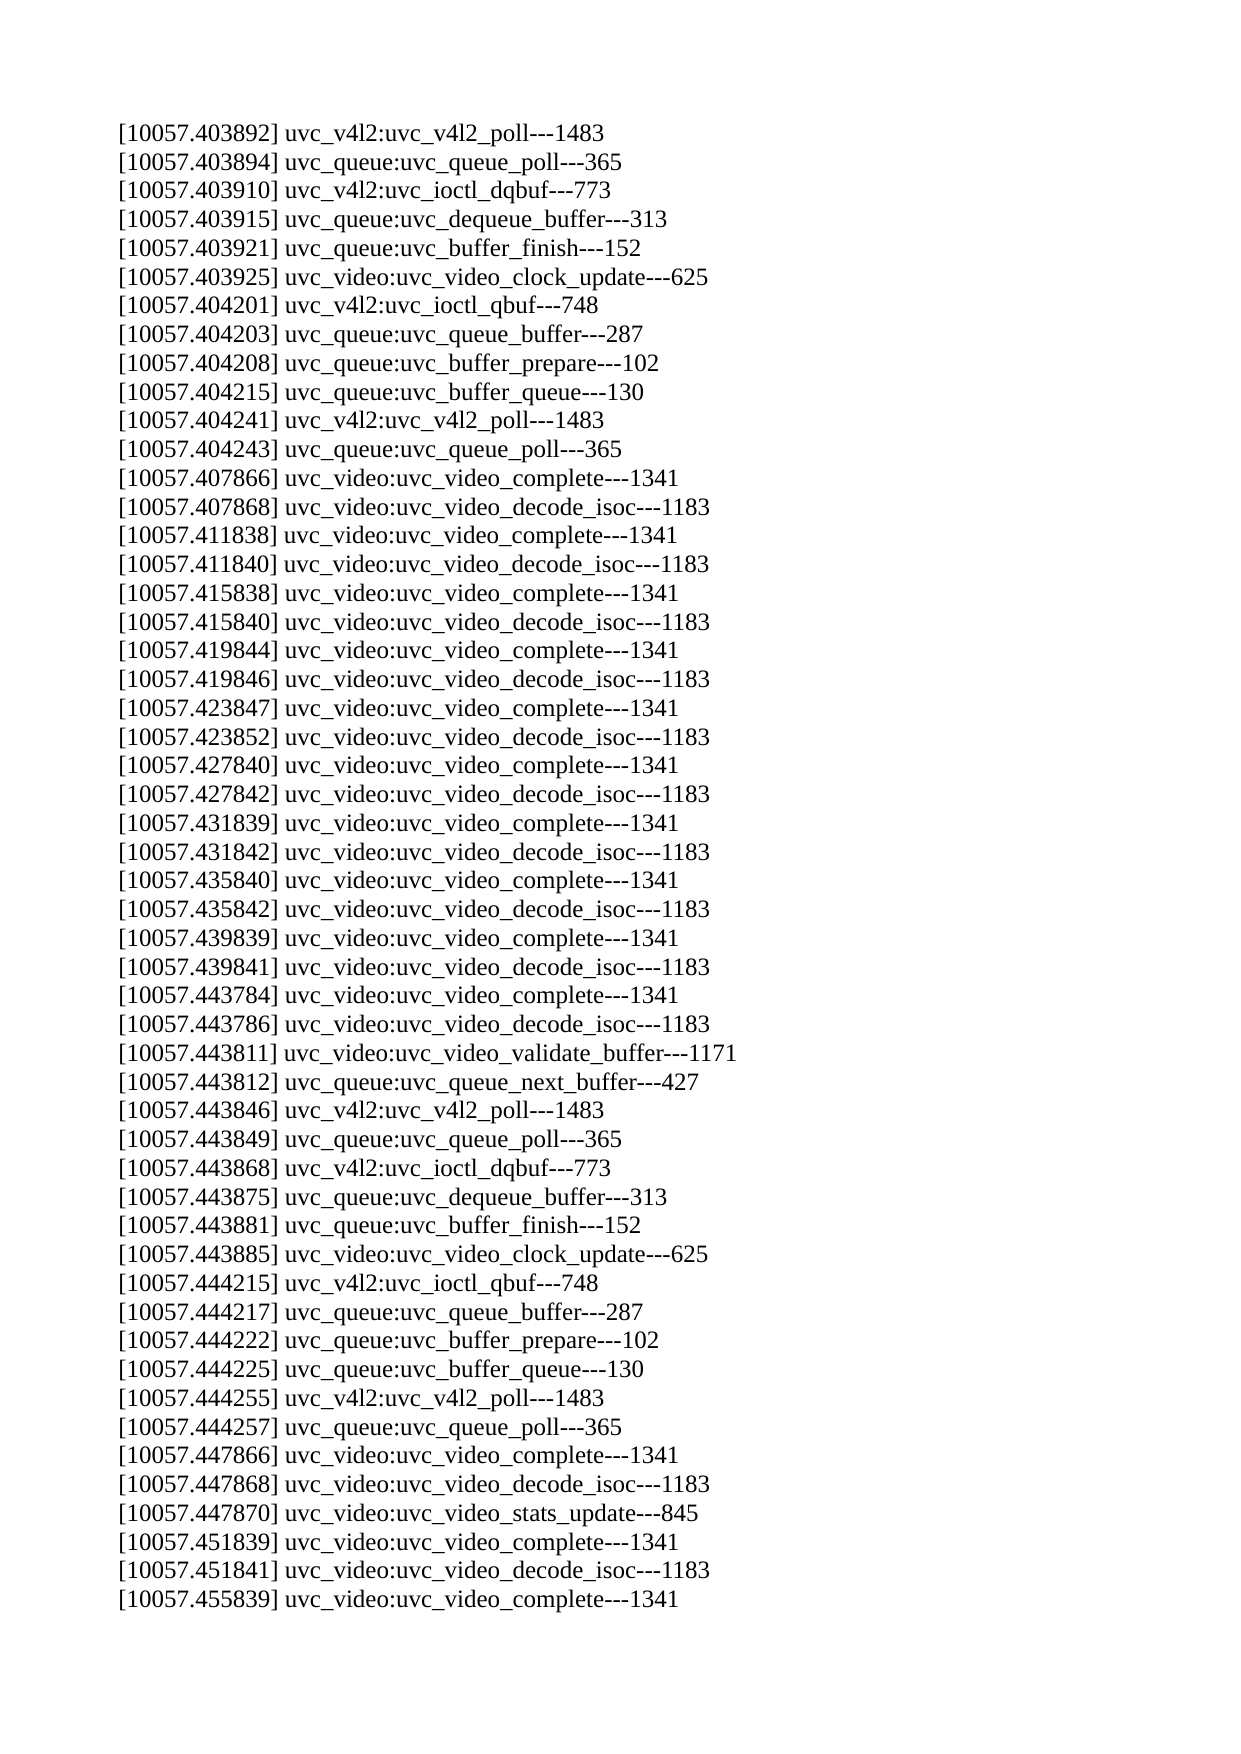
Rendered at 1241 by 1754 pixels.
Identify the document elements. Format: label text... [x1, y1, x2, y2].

text [10057.443812] uvc_queue:uvc_queue_next_buffer---427 [118, 1067, 1122, 1096]
text [10057.443784] uvc_video:uvc_video_complete---1341 [118, 981, 1122, 1009]
text [10057.427842] uvc_video:uvc_video_decode_isoc---1183 [118, 779, 1122, 808]
text [10057.443786] uvc_video:uvc_video_decode_isoc---1183 [118, 1009, 1122, 1038]
text [10057.431839] uvc_video:uvc_video_complete---1341 [118, 808, 1122, 837]
text [10057.411838] uvc_video:uvc_video_complete---1341 [118, 521, 1122, 549]
text [10057.447870] uvc_video:uvc_video_stats_update---845 [118, 1498, 1122, 1527]
text [10057.451839] uvc_video:uvc_video_complete---1341 [118, 1527, 1122, 1556]
text [10057.404201] uvc_v4l2:uvc_ioctl_qbuf---748 [118, 291, 1122, 319]
text [10057.407866] uvc_video:uvc_video_complete---1341 [118, 463, 1122, 492]
text [10057.404203] uvc_queue:uvc_queue_buffer---287 [118, 319, 1122, 348]
text [10057.435842] uvc_video:uvc_video_decode_isoc---1183 [118, 894, 1122, 923]
text [10057.444255] uvc_v4l2:uvc_v4l2_poll---1483 [118, 1383, 1122, 1412]
text [10057.444222] uvc_queue:uvc_buffer_prepare---102 [118, 1326, 1122, 1354]
text [10057.431842] uvc_video:uvc_video_decode_isoc---1183 [118, 837, 1122, 866]
text [10057.403915] uvc_queue:uvc_dequeue_buffer---313 [118, 204, 1122, 233]
text [10057.419844] uvc_video:uvc_video_complete---1341 [118, 636, 1122, 664]
text [10057.451841] uvc_video:uvc_video_decode_isoc---1183 [118, 1556, 1122, 1584]
text [10057.444217] uvc_queue:uvc_queue_buffer---287 [118, 1297, 1122, 1326]
text [10057.404241] uvc_v4l2:uvc_v4l2_poll---1483 [118, 406, 1122, 434]
text [10057.444257] uvc_queue:uvc_queue_poll---365 [118, 1412, 1122, 1441]
text [10057.423852] uvc_video:uvc_video_decode_isoc---1183 [118, 722, 1122, 751]
text [10057.444215] uvc_v4l2:uvc_ioctl_qbuf---748 [118, 1268, 1122, 1297]
text [10057.419846] uvc_video:uvc_video_decode_isoc---1183 [118, 664, 1122, 693]
text [10057.447866] uvc_video:uvc_video_complete---1341 [118, 1441, 1122, 1469]
text [10057.443846] uvc_v4l2:uvc_v4l2_poll---1483 [118, 1096, 1122, 1124]
text [10057.443875] uvc_queue:uvc_dequeue_buffer---313 [118, 1182, 1122, 1211]
text [10057.407868] uvc_video:uvc_video_decode_isoc---1183 [118, 492, 1122, 521]
text [10057.443811] uvc_video:uvc_video_validate_buffer---1171 [118, 1038, 1122, 1067]
text [10057.455839] uvc_video:uvc_video_complete---1341 [118, 1584, 1122, 1613]
text [10057.404243] uvc_queue:uvc_queue_poll---365 [118, 434, 1122, 463]
text [10057.447868] uvc_video:uvc_video_decode_isoc---1183 [118, 1469, 1122, 1498]
text [10057.443881] uvc_queue:uvc_buffer_finish---152 [118, 1211, 1122, 1239]
text [10057.411840] uvc_video:uvc_video_decode_isoc---1183 [118, 549, 1122, 578]
text [10057.403894] uvc_queue:uvc_queue_poll---365 [118, 147, 1122, 176]
text [10057.404208] uvc_queue:uvc_buffer_prepare---102 [118, 348, 1122, 377]
text [10057.444225] uvc_queue:uvc_buffer_queue---130 [118, 1354, 1122, 1383]
text [10057.404215] uvc_queue:uvc_buffer_queue---130 [118, 377, 1122, 406]
text [10057.403892] uvc_v4l2:uvc_v4l2_poll---1483 [118, 118, 1122, 147]
text [10057.435840] uvc_video:uvc_video_complete---1341 [118, 866, 1122, 894]
text [10057.403921] uvc_queue:uvc_buffer_finish---152 [118, 233, 1122, 262]
text [10057.439839] uvc_video:uvc_video_complete---1341 [118, 923, 1122, 952]
text [10057.443849] uvc_queue:uvc_queue_poll---365 [118, 1124, 1122, 1153]
text [10057.443868] uvc_v4l2:uvc_ioctl_dqbuf---773 [118, 1153, 1122, 1182]
text [10057.423847] uvc_video:uvc_video_complete---1341 [118, 693, 1122, 722]
text [10057.439841] uvc_video:uvc_video_decode_isoc---1183 [118, 952, 1122, 981]
text [10057.415840] uvc_video:uvc_video_decode_isoc---1183 [118, 607, 1122, 636]
text [10057.443885] uvc_video:uvc_video_clock_update---625 [118, 1239, 1122, 1268]
text [10057.403925] uvc_video:uvc_video_clock_update---625 [118, 262, 1122, 291]
text [10057.415838] uvc_video:uvc_video_complete---1341 [118, 578, 1122, 607]
text [10057.403910] uvc_v4l2:uvc_ioctl_dqbuf---773 [118, 176, 1122, 204]
text [10057.427840] uvc_video:uvc_video_complete---1341 [118, 751, 1122, 779]
